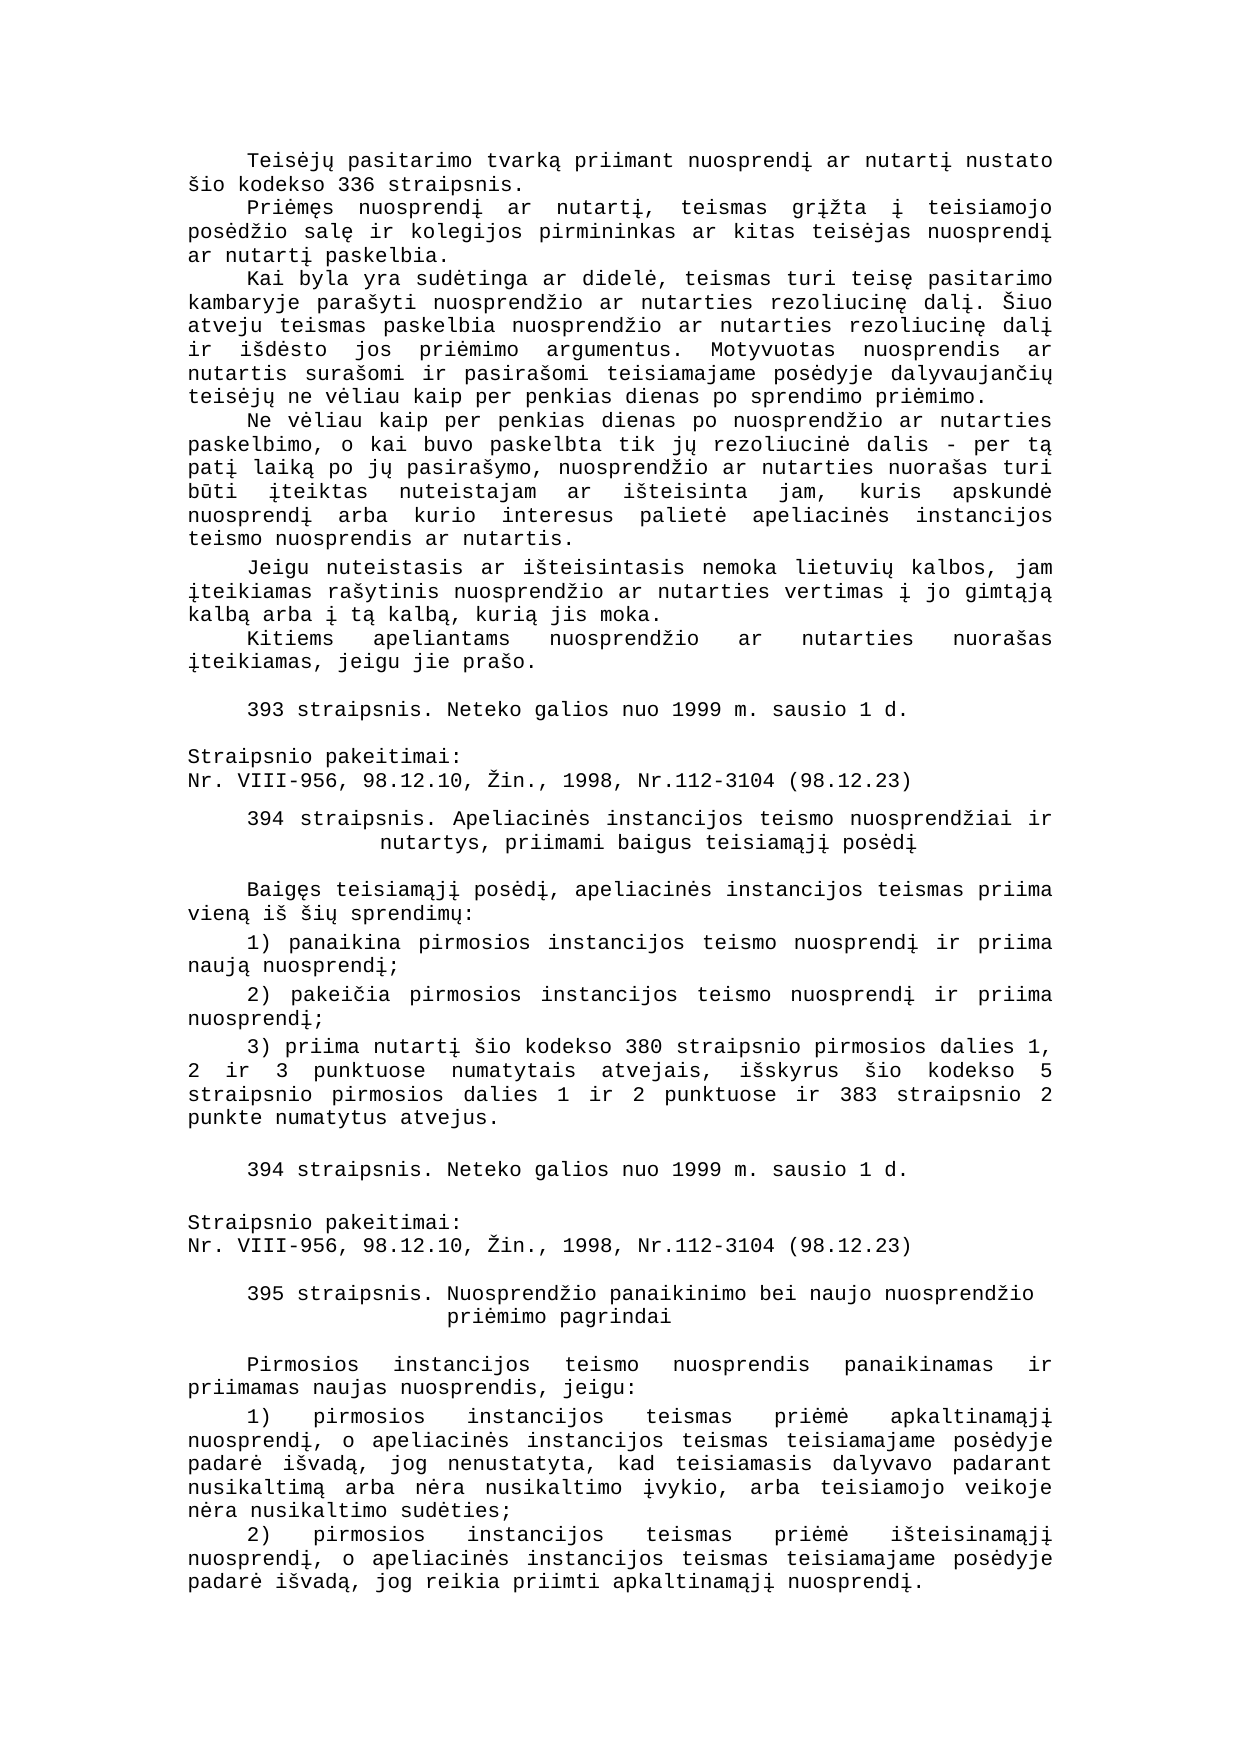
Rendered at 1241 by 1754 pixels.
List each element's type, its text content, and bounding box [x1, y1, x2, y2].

text Ne vėliau kaip per penkias dienas po nuosprendžio ar nutarties paskelbimo, o kai buvo paskelbta tik jų rezoliucinė dalis - per tą patį laiką po jų pasirašymo, nuosprendžio ar nutarties nuorašas turi būti įteiktas nuteistajam ar išteisinta jam, kuris apskundė nuosprendį arba kurio interesus palietė apeliacinės instancijos teismo nuosprendis ar nutartis. [187, 410, 1053, 552]
text 3) priima nutartį šio kodekso 380 straipsnio pirmosios dalies 1, 2 ir 3 punktuose numatytais atvejais, išskyrus šio kodekso 5 straipsnio pirmosios dalies 1 ir 2 punktuose ir 383 straipsnio 2 punkte numatytus atvejus. [187, 1036, 1053, 1131]
text Nr. VIII-956, 98.12.10, Žin., 1998, Nr.112-3104 (98.12.23) [187, 770, 1053, 793]
text Straipsnio pakeitimai: [187, 746, 1053, 770]
text 2) pakeičia pirmosios instancijos teismo nuosprendį ir priima nuosprendį; [187, 984, 1053, 1031]
text 1) pirmosios instancijos teismas priėmė apkaltinamąjį nuosprendį, o apeliacinės instancijos teismas teisiamajame posėdyje padarė išvadą, jog nenustatyta, kad teisiamasis dalyvavo padarant nusikaltimą arba nėra nusikaltimo įvykio, arba teisiamojo veikoje nėra nusikaltimo sudėties; [187, 1406, 1053, 1524]
text Nr. VIII-956, 98.12.10, Žin., 1998, Nr.112-3104 (98.12.23) [187, 1235, 1053, 1259]
text 2) pirmosios instancijos teismas priėmė išteisinamąjį nuosprendį, o apeliacinės instancijos teismas teisiamajame posėdyje padarė išvadą, jog reikia priimti apkaltinamąjį nuosprendį. [187, 1524, 1053, 1595]
text 395 straipsnis. Nuosprendžio panaikinimo bei naujo nuosprendžio [187, 1283, 1053, 1306]
text Pirmosios instancijos teismo nuosprendis panaikinamas ir priimamas naujas nuosprendis, jeigu: [187, 1354, 1053, 1401]
text Straipsnio pakeitimai: [187, 1212, 1053, 1235]
text Jeigu nuteistasis ar išteisintasis nemoka lietuvių kalbos, jam įteikiamas rašytinis nuosprendžio ar nutarties vertimas į jo gimtąją kalbą arba į tą kalbą, kurią jis moka. [187, 557, 1053, 628]
text 394 straipsnis. Apeliacinės instancijos teismo nuosprendžiai ir nutartys, priimami baigus teisiamąjį posėdį [247, 808, 1053, 856]
text Kai byla yra sudėtinga ar didelė, teismas turi teisę pasitarimo kambaryje parašyti nuosprendžio ar nutarties rezoliucinę dalį. Šiuo atveju teismas paskelbia nuosprendžio ar nutarties rezoliucinę dalį ir išdėsto jos priėmimo argumentus. Motyvuotas nuosprendis ar nutartis surašomi ir pasirašomi teisiamajame posėdyje dalyvaujančių teisėjų ne vėliau kaip per penkias dienas po sprendimo priėmimo. [187, 268, 1053, 410]
text 1) panaikina pirmosios instancijos teismo nuosprendį ir priima naują nuosprendį; [187, 932, 1053, 979]
text priėmimo pagrindai [187, 1306, 1053, 1330]
text Teisėjų pasitarimo tvarką priimant nuosprendį ar nutartį nustato šio kodekso 336 straipsnis. [187, 150, 1053, 197]
text Baigęs teisiamąjį posėdį, apeliacinės instancijos teismas priima vieną iš šių sprendimų: [187, 879, 1053, 927]
text 394 straipsnis. Neteko galios nuo 1999 m. sausio 1 d. [187, 1159, 1053, 1183]
text Kitiems apeliantams nuosprendžio ar nutarties nuorašas įteikiamas, jeigu jie prašo. [187, 628, 1053, 675]
text Priėmęs nuosprendį ar nutartį, teismas grįžta į teisiamojo posėdžio salę ir kolegijos pirmininkas ar kitas teisėjas nuosprendį ar nutartį paskelbia. [187, 197, 1053, 268]
text 393 straipsnis. Neteko galios nuo 1999 m. sausio 1 d. [187, 699, 1053, 722]
